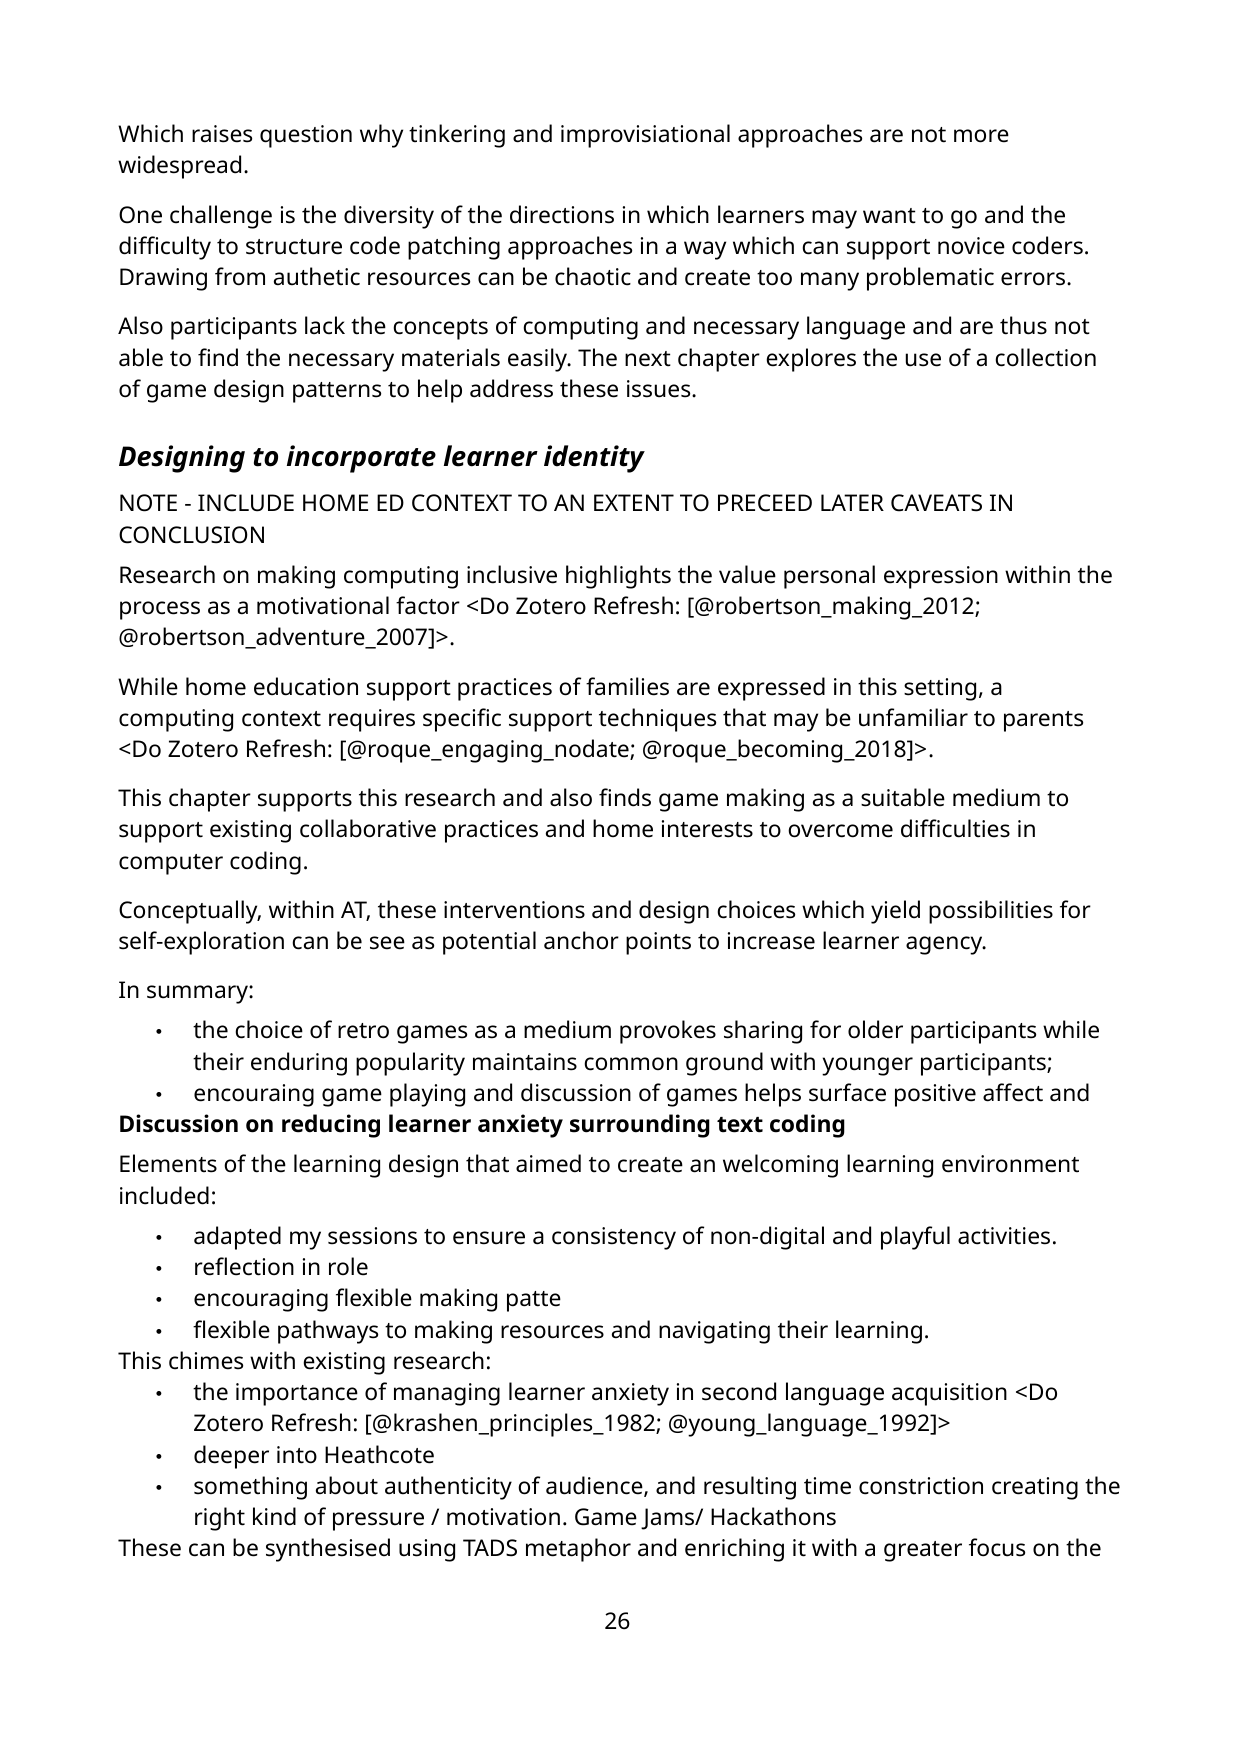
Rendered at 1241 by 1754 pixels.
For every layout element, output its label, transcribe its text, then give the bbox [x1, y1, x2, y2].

list the importance of managing learner anxiety in second language acquisition <Do Zotero Refresh: [@krashen_principles_1982; @young_language_1992]> [156, 1376, 1122, 1438]
text This chapter supports this research and also finds game making as a suitable medium to support existing collaborative practices and home interests to overcome difficulties in computer coding. [118, 782, 1122, 876]
text Discussion on reducing learner anxiety surrounding text coding [118, 1108, 1122, 1139]
list adapted my sessions to ensure a consistency of non-digital and playful activities. [156, 1220, 1122, 1251]
text Which raises question why tinkering and improvisiational approaches are not more widespread. [118, 118, 1122, 181]
subtitle Designing to incorporate learner identity [118, 438, 1122, 475]
list reflection in role [156, 1251, 1122, 1282]
text Conceptually, within AT, these interventions and design choices which yield possibilities for self-exploration can be see as potential anchor points to increase learner agency. [118, 894, 1122, 956]
list encouraging flexible making patte [156, 1282, 1122, 1313]
list flexible pathways to making resources and navigating their learning. [156, 1313, 1122, 1345]
text This chimes with existing research: [118, 1345, 1122, 1376]
text These can be synthesised using TADS metaphor and enriching it with a greater focus on the [118, 1532, 1122, 1563]
list encouraing game playing and discussion of games helps surface positive affect and [156, 1077, 1122, 1108]
text One challenge is the diversity of the directions in which learners may want to go and the difficulty to structure code patching approaches in a way which can support novice coders. Drawing from authetic resources can be chaotic and create too many problematic errors. [118, 198, 1122, 292]
text While home education support practices of families are expressed in this setting, a computing context requires specific support techniques that may be unfamiliar to parents <Do Zotero Refresh: [@roque_engaging_nodate; @roque_becoming_2018]>. [118, 670, 1122, 764]
text In summary: [118, 974, 1122, 1005]
text Also participants lack the concepts of computing and necessary language and are thus not able to find the necessary materials easily. The next chapter explores the use of a collection of game design patterns to help address these issues. [118, 310, 1122, 404]
text Research on making computing inclusive highlights the value personal expression within the process as a motivational factor <Do Zotero Refresh: [@robertson_making_2012; @robertson_adventure_2007]>. [118, 559, 1122, 652]
list the choice of retro games as a medium provokes sharing for older participants while their enduring popularity maintains common ground with younger participants; [156, 1014, 1122, 1077]
text Elements of the learning design that aimed to create an welcoming learning environment included: [118, 1148, 1122, 1211]
text NOTE - INCLUDE HOME ED CONTEXT TO AN EXTENT TO PRECEED LATER CAVEATS IN CONCLUSION [118, 487, 1122, 550]
list deeper into Heathcote [156, 1438, 1122, 1470]
list something about authenticity of audience, and resulting time constriction creating the right kind of pressure / motivation. Game Jams/ Hackathons [156, 1470, 1122, 1532]
